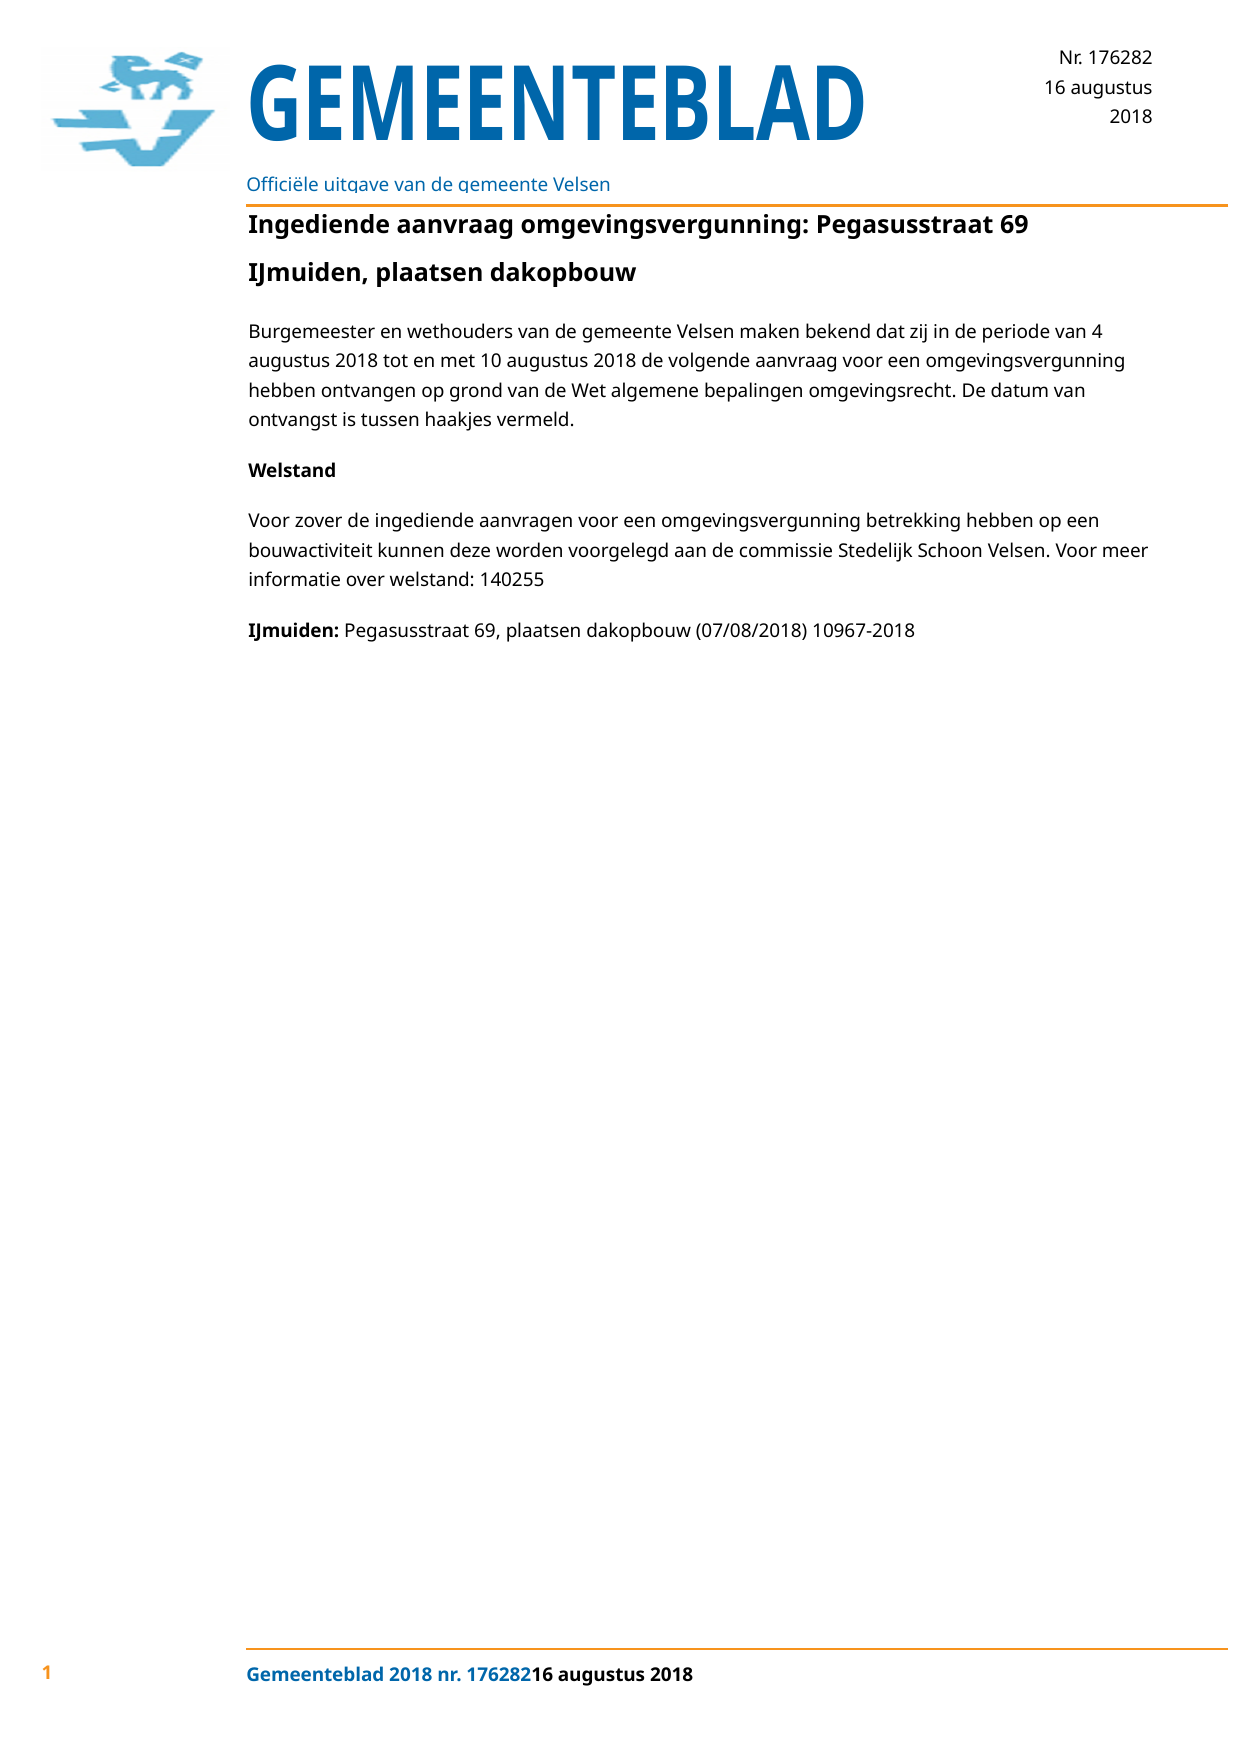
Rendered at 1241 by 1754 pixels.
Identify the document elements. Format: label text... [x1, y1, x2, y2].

text IJmuiden: Pegasusstraat 69, plaatsen dakopbouw (07/08/2018) 10967-2018 [248, 617, 1152, 643]
text Burgemeester en wethouders van de gemeente Velsen maken bekend dat zij in de periode van 4 augustus 2018 tot en met 10 augustus 2018 de volgende aanvraag voor een omgevingsvergunning hebben ontvangen op grond van de Wet algemene bepalingen omgevingsrecht. De datum van ontvangst is tussen haakjes vermeld. [248, 318, 1152, 432]
text Voor zover de ingediende aanvragen voor een omgevingsvergunning betrekking hebben op een bouwactiviteit kunnen deze worden voorgelegd aan de commissie Stedelijk Schoon Velsen. Voor meer informatie over welstand: 140255 [248, 507, 1152, 592]
picture [41, 47, 231, 172]
text Ingediende aanvraag omgevingsvergunning: Pegasusstraat 69 IJmuiden, plaatsen dakopbouw [248, 207, 1152, 288]
text Welstand [248, 457, 1152, 483]
